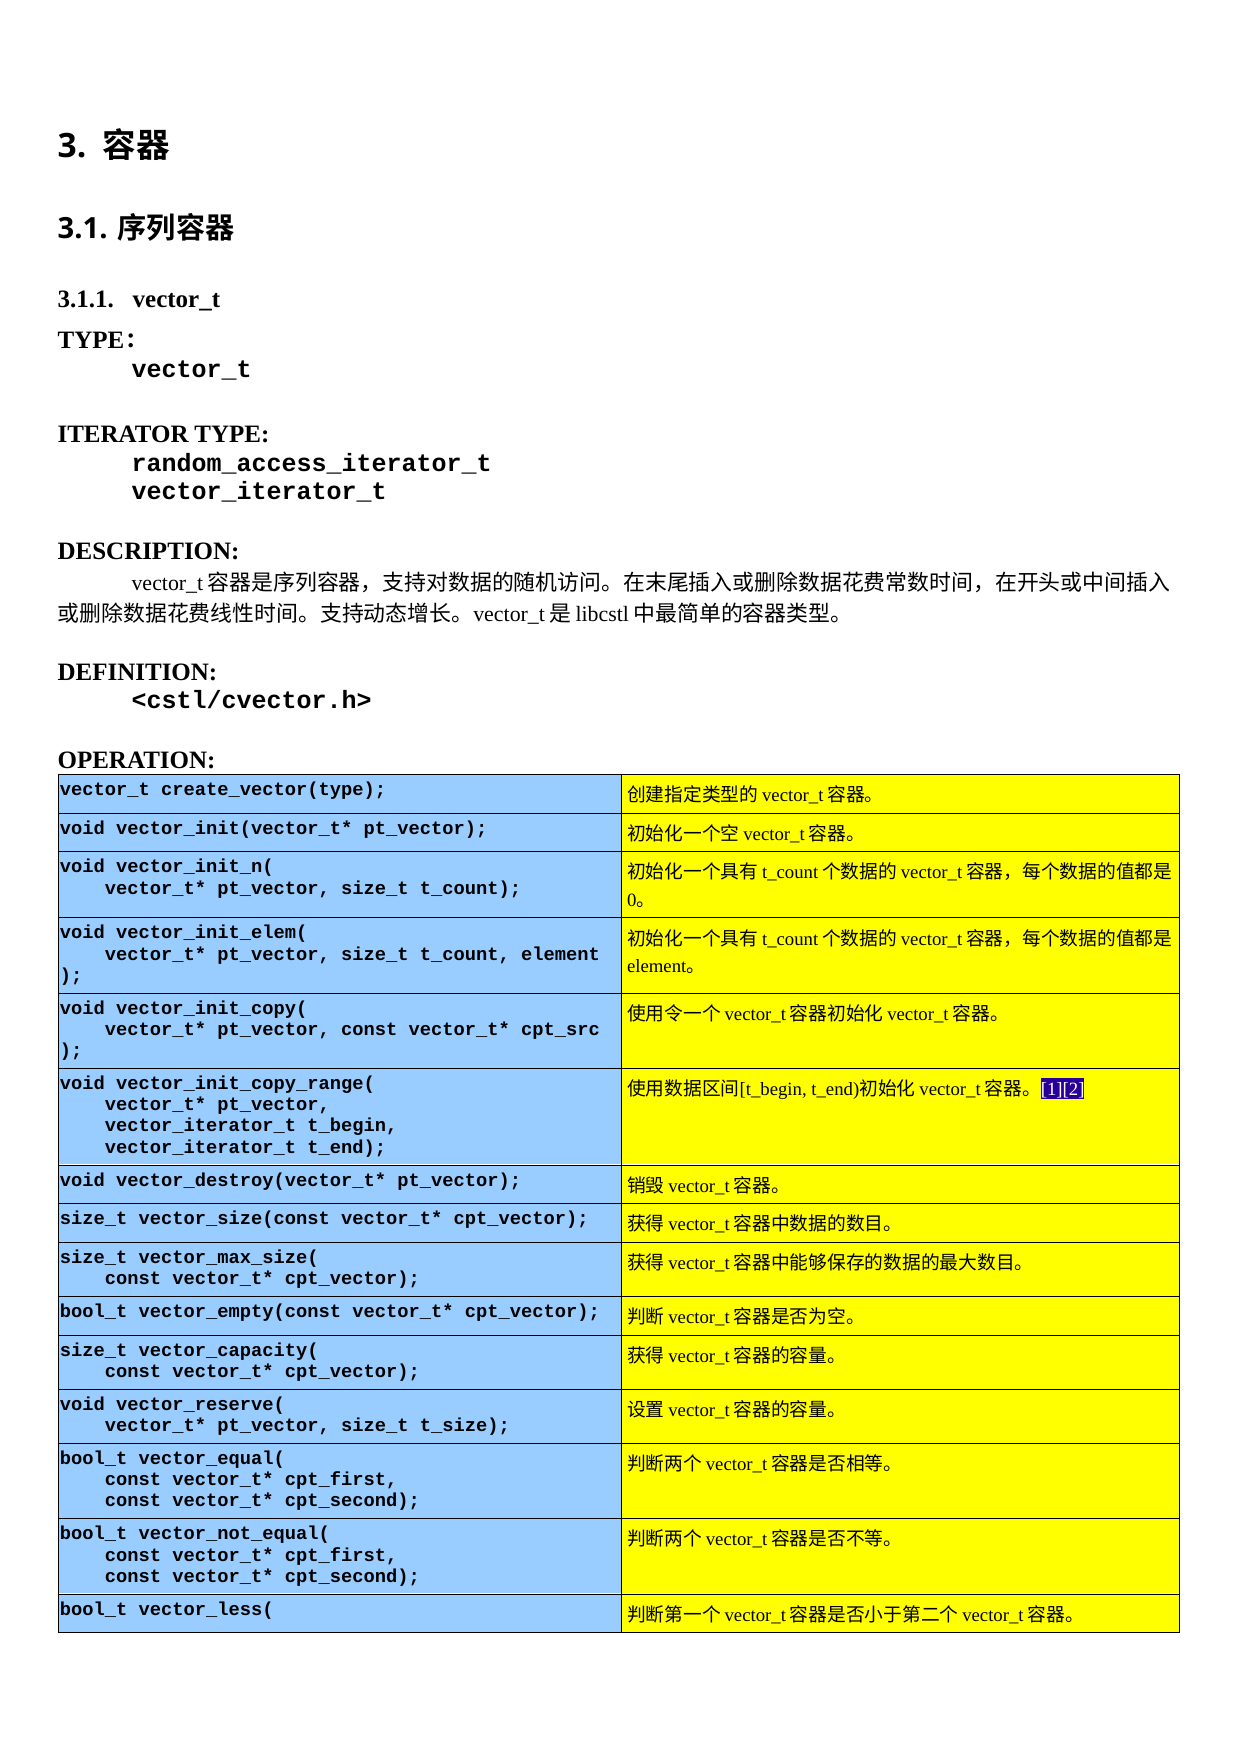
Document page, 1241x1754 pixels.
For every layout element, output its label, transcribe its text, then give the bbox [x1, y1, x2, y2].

table_cell bool_t vector_empty(const vector_t* cpt_vector); [59, 1297, 621, 1335]
table_cell void vector_init_n( vector_t* pt_vector, size_t t_count); [59, 852, 621, 917]
text <cstl/cvector.h> [57, 686, 1179, 716]
text vector_t容器是序列容器，支持对数据的随机访问。在末尾插入或删除数据花费常数时间，在开头或中间插入或删除数据花费线性时间。支持动态增长。vector_t是libcstl中最简单的容器类型。 [57, 565, 1179, 628]
table_cell 初始化一个空vector_t容器。 [622, 814, 1179, 851]
table_cell bool_t vector_less( [59, 1595, 621, 1632]
text OPERATION: [57, 745, 1179, 774]
subtitle 容器 [57, 118, 1179, 167]
table_header 创建指定类型的vector_t容器。 [622, 775, 1179, 813]
table_cell 获得vector_t容器的容量。 [622, 1336, 1179, 1389]
table_cell 获得vector_t容器中能够保存的数据的最大数目。 [622, 1243, 1179, 1296]
text DESCRIPTION: [57, 536, 1179, 565]
table_cell void vector_destroy(vector_t* pt_vector); [59, 1166, 621, 1203]
subtitle 序列容器 [57, 204, 1179, 247]
table_cell size_t vector_capacity( const vector_t* cpt_vector); [59, 1336, 621, 1389]
table_cell 使用令一个vector_t容器初始化vector_t容器。 [622, 994, 1179, 1068]
table_cell 使用数据区间[t_begin, t_end)初始化vector_t容器。[1][2] [622, 1069, 1179, 1164]
table_cell void vector_reserve( vector_t* pt_vector, size_t t_size); [59, 1390, 621, 1443]
table_cell 初始化一个具有t_count个数据的vector_t容器，每个数据的值都是element。 [622, 918, 1179, 993]
table_cell void vector_init_copy( vector_t* pt_vector, const vector_t* cpt_src ); [59, 994, 621, 1068]
text TYPE： [57, 326, 1179, 354]
table_cell 判断两个vector_t容器是否相等。 [622, 1444, 1179, 1518]
table_cell void vector_init_copy_range( vector_t* pt_vector, vector_iterator_t t_begin, vector_iterator_t t_end); [59, 1069, 621, 1164]
text DEFINITION: [57, 657, 1179, 686]
text random_access_iterator_t [57, 448, 1179, 479]
table_cell bool_t vector_not_equal( const vector_t* cpt_first, const vector_t* cpt_second); [59, 1519, 621, 1593]
table_cell 设置vector_t容器的容量。 [622, 1390, 1179, 1443]
table_cell void vector_init(vector_t* pt_vector); [59, 814, 621, 851]
table_cell 销毁vector_t容器。 [622, 1166, 1179, 1203]
text vector_iterator_t [57, 479, 1179, 507]
table_cell bool_t vector_equal( const vector_t* cpt_first, const vector_t* cpt_second); [59, 1444, 621, 1518]
table_header vector_t create_vector(type); [59, 775, 621, 813]
table_cell size_t vector_max_size( const vector_t* cpt_vector); [59, 1243, 621, 1296]
table_cell 初始化一个具有t_count个数据的vector_t容器，每个数据的值都是0。 [622, 852, 1179, 917]
subtitle vector_t [57, 284, 1179, 313]
table_cell 判断vector_t容器是否为空。 [622, 1297, 1179, 1335]
table_cell void vector_init_elem( vector_t* pt_vector, size_t t_count, element ); [59, 918, 621, 993]
table_cell size_t vector_size(const vector_t* cpt_vector); [59, 1204, 621, 1242]
text ITERATOR TYPE: [57, 419, 1179, 448]
table_cell 获得vector_t容器中数据的数目。 [622, 1204, 1179, 1242]
text vector_t [57, 354, 1179, 385]
table_cell 判断第一个vector_t容器是否小于第二个vector_t容器。 [622, 1595, 1179, 1632]
table_cell 判断两个vector_t容器是否不等。 [622, 1519, 1179, 1593]
